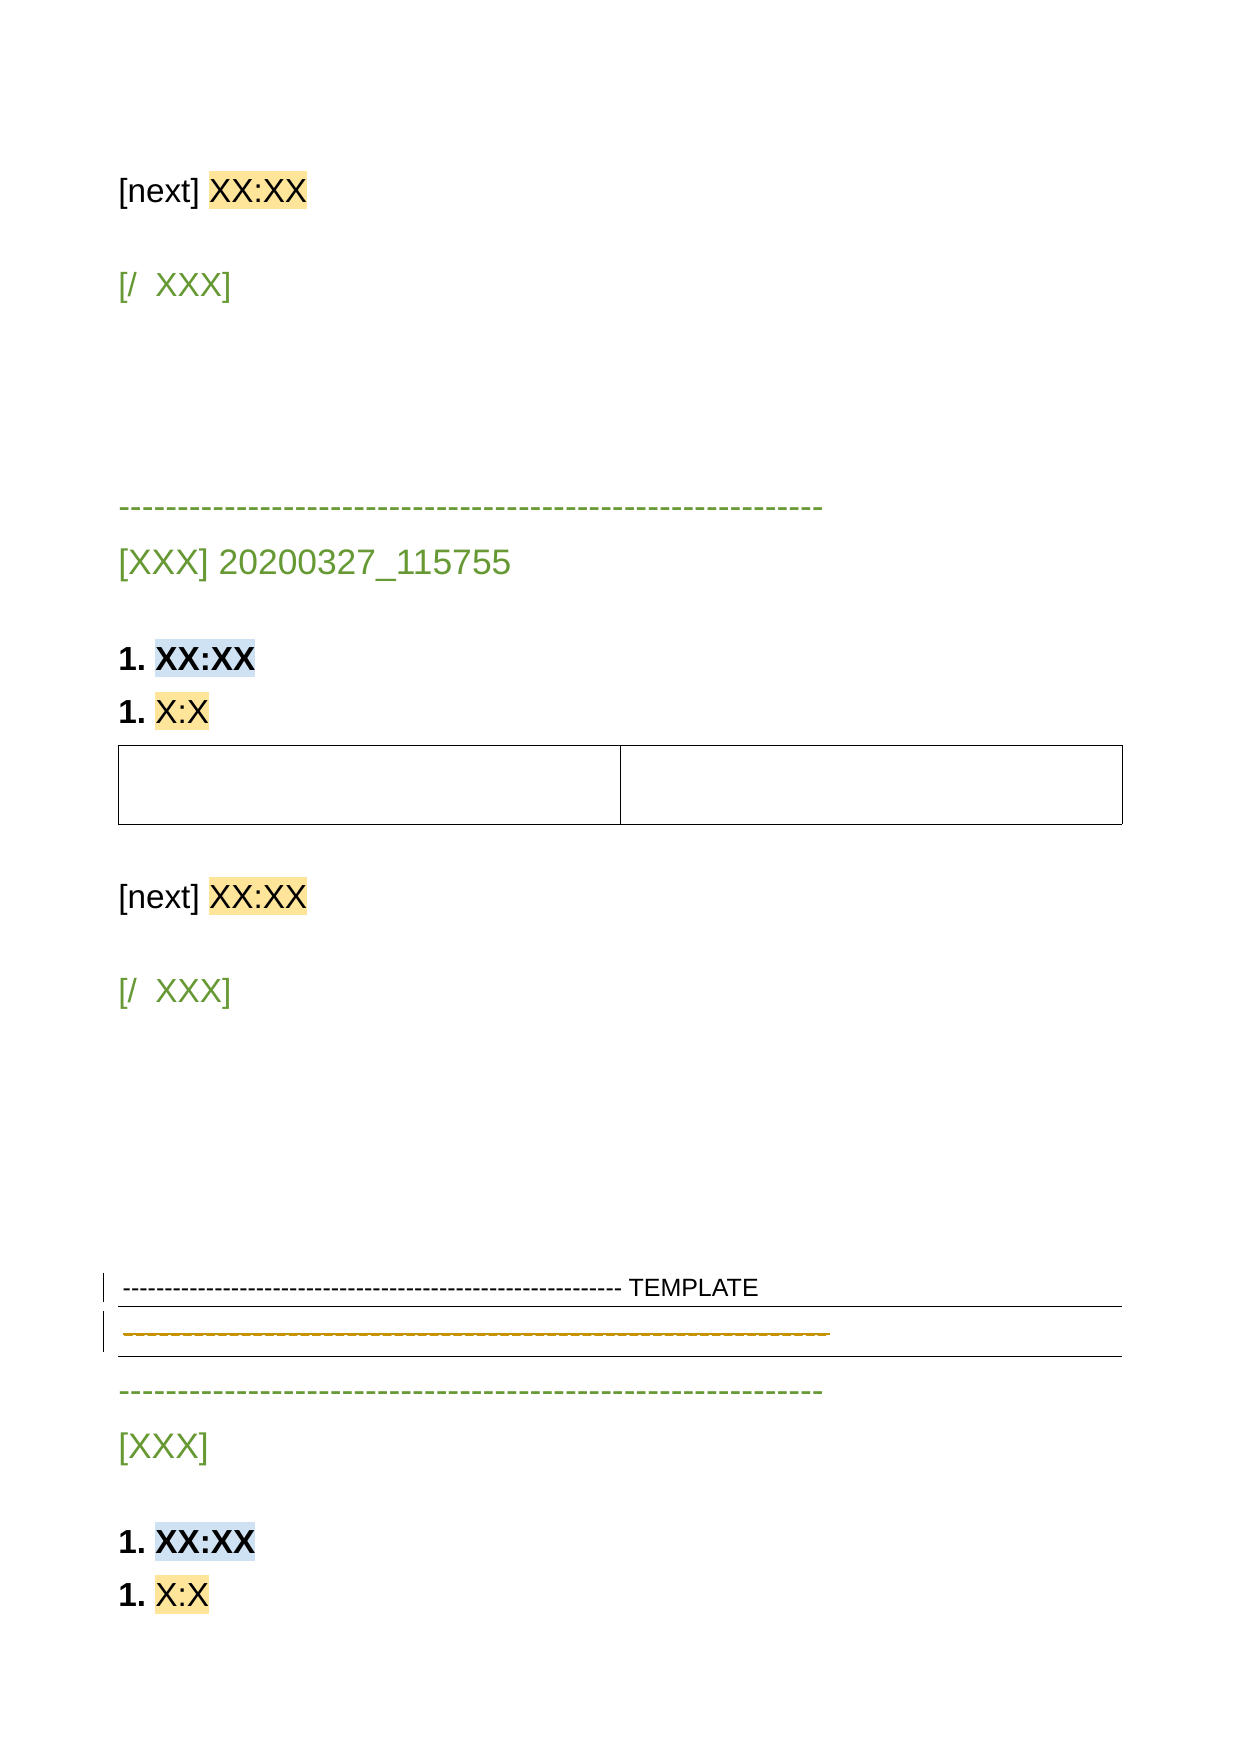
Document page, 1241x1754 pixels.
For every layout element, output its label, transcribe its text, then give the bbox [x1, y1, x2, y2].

text ------------------------------------------------------------ [118, 1369, 1122, 1409]
text [XXX] [118, 1425, 1122, 1466]
text [XXX] 20200327_115755 [118, 542, 1122, 582]
text ------------------------------------------------------------ TEMPLATE [118, 1269, 1122, 1306]
text 1. X:X [118, 692, 1122, 730]
text [/ XXX] [118, 971, 1122, 1009]
text [next] XX:XX [118, 877, 1122, 915]
text 1. XX:XX [118, 639, 1122, 677]
table_header [119, 746, 620, 824]
text ------------------------------------------------------------ [118, 485, 1122, 526]
text 1. X:X [118, 1575, 1122, 1614]
text [/ XXX] [118, 265, 1122, 304]
text [next] XX:XX [118, 171, 1122, 209]
text 1. XX:XX [118, 1522, 1122, 1561]
table_header [621, 746, 1122, 824]
